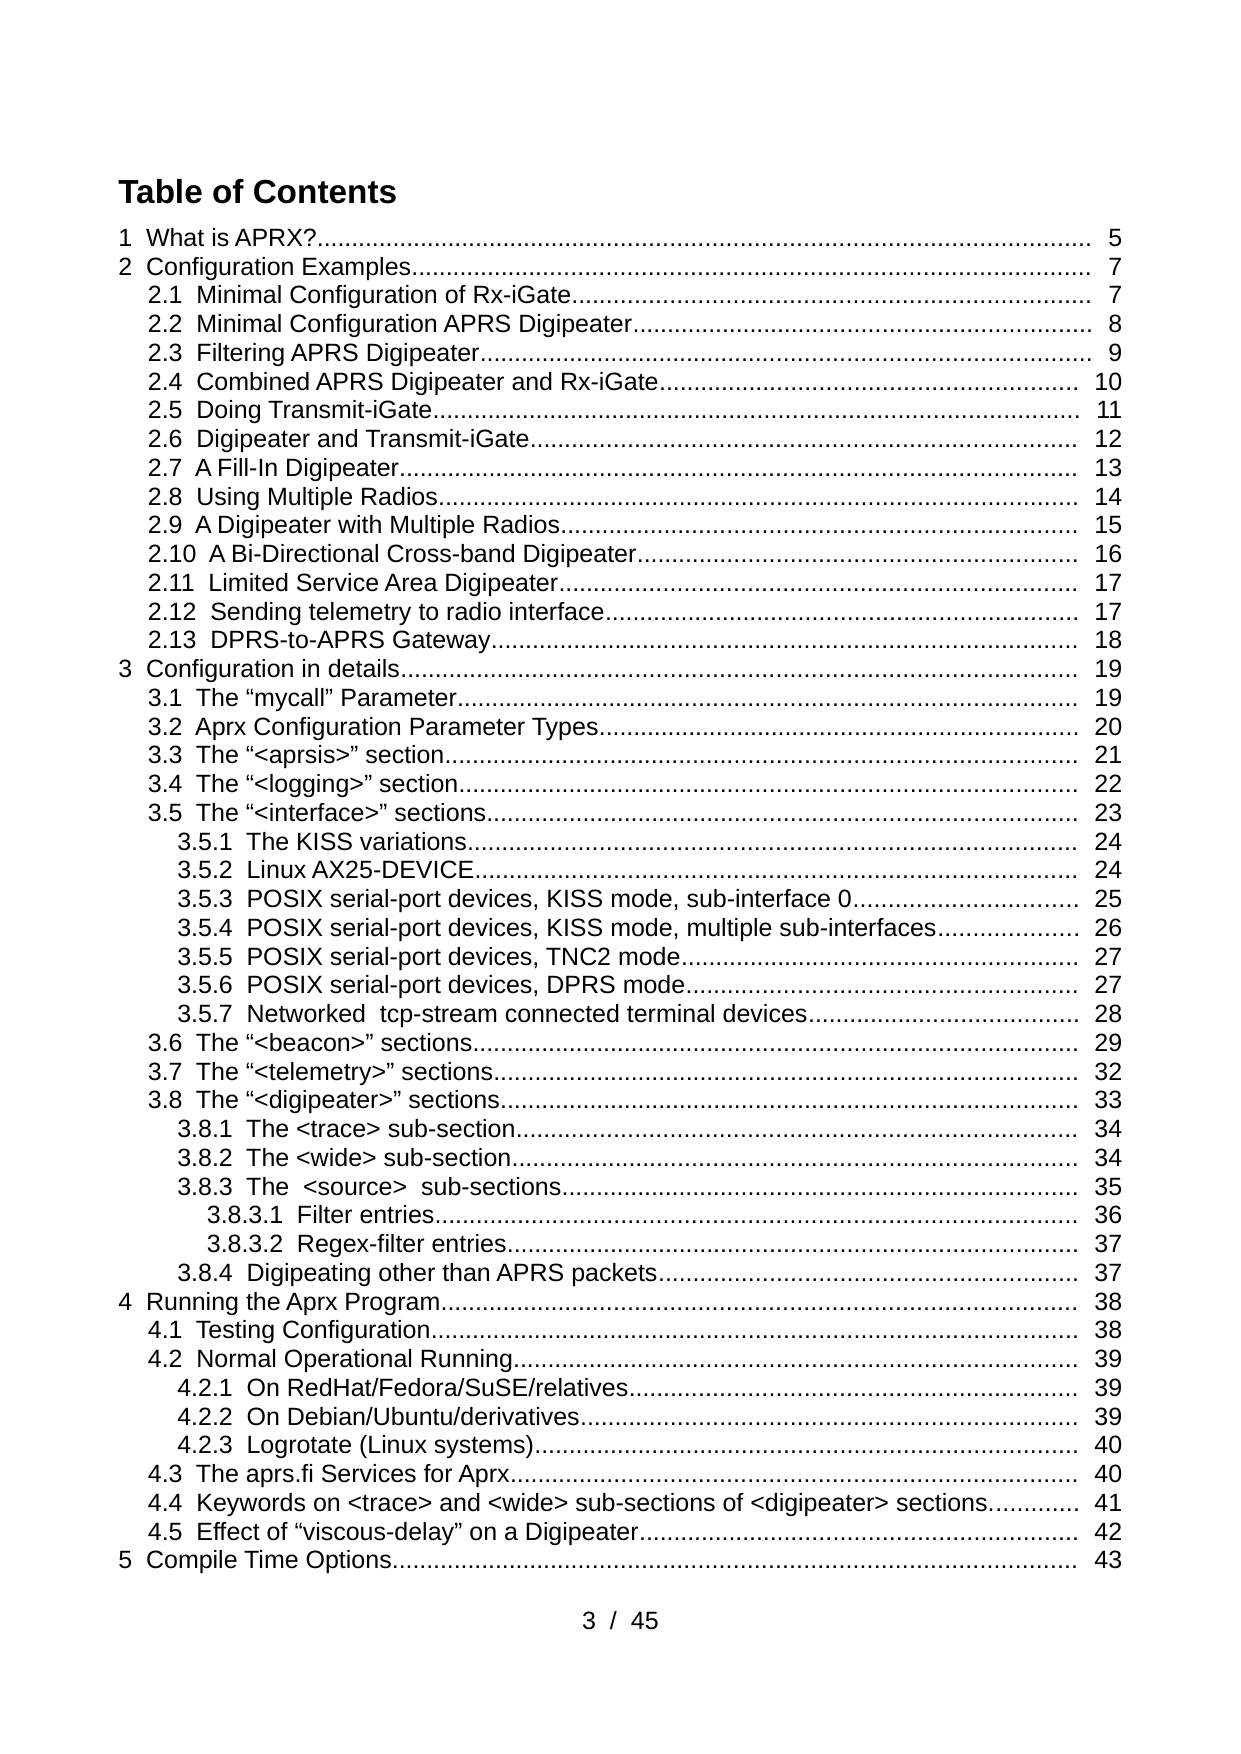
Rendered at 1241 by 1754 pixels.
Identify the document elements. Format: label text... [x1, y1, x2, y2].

text 3.8.4 Digipeating other than APRS packets 37 [177, 1258, 1122, 1287]
text 3.6 The “<beacon>” sections 29 [148, 1028, 1122, 1057]
text 2.3 Filtering APRS Digipeater 9 [148, 338, 1122, 367]
text 2.5 Doing Transmit-iGate 11 [148, 395, 1122, 424]
text 3.4 The “<logging>” section 22 [148, 769, 1122, 798]
text 2.1 Minimal Configuration of Rx-iGate 7 [148, 280, 1122, 309]
text 3.5.7 Networked tcp-stream connected terminal devices 28 [177, 999, 1122, 1028]
text 3.5.6 POSIX serial-port devices, DPRS mode 27 [177, 970, 1122, 999]
text 2.4 Combined APRS Digipeater and Rx-iGate 10 [148, 367, 1122, 395]
text 3.1 The “mycall” Parameter 19 [148, 683, 1122, 712]
text 3.2 Aprx Configuration Parameter Types 20 [148, 712, 1122, 740]
subtitle Table of Contents [118, 172, 1122, 210]
text 4.2 Normal Operational Running 39 [148, 1344, 1122, 1373]
text 2.9 A Digipeater with Multiple Radios 15 [148, 510, 1122, 539]
text 3.8.3.2 Regex-filter entries 37 [207, 1229, 1122, 1258]
text 4.2.1 On RedHat/Fedora/SuSE/relatives 39 [177, 1373, 1122, 1402]
text 3.8 The “<digipeater>” sections 33 [148, 1085, 1122, 1114]
text 3.5.4 POSIX serial-port devices, KISS mode, multiple sub-interfaces 26 [177, 913, 1122, 942]
text 2 Configuration Examples 7 [118, 252, 1122, 280]
text 2.11 Limited Service Area Digipeater 17 [148, 568, 1122, 597]
text 3.8.2 The <wide> sub-section 34 [177, 1143, 1122, 1172]
text 4 Running the Aprx Program 38 [118, 1287, 1122, 1315]
text 3.8.1 The <trace> sub-section 34 [177, 1114, 1122, 1143]
text 3.8.3.1 Filter entries 36 [207, 1200, 1122, 1229]
text 2.7 A Fill-In Digipeater 13 [148, 453, 1122, 482]
text 3.8.3 The <source> sub-sections 35 [177, 1172, 1122, 1200]
text 4.3 The aprs.fi Services for Aprx 40 [148, 1459, 1122, 1488]
text 3 Configuration in details 19 [118, 654, 1122, 683]
text 3.7 The “<telemetry>” sections 32 [148, 1057, 1122, 1085]
text 4.4 Keywords on <trace> and <wide> sub-sections of <digipeater> sections. 41 [148, 1488, 1122, 1517]
text 5 Compile Time Options 43 [118, 1545, 1122, 1574]
text 3.5 The “<interface>” sections 23 [148, 798, 1122, 827]
text 3.5.1 The KISS variations 24 [177, 827, 1122, 855]
text 4.1 Testing Configuration 38 [148, 1315, 1122, 1344]
text 3.3 The “<aprsis>” section 21 [148, 740, 1122, 769]
text 3.5.3 POSIX serial-port devices, KISS mode, sub-interface 0 25 [177, 884, 1122, 913]
text 4.2.3 Logrotate (Linux systems) 40 [177, 1430, 1122, 1459]
text 2.13 DPRS-to-APRS Gateway 18 [148, 625, 1122, 654]
text 4.5 Effect of “viscous-delay” on a Digipeater 42 [148, 1517, 1122, 1545]
text 2.8 Using Multiple Radios 14 [148, 482, 1122, 510]
text 3.5.5 POSIX serial-port devices, TNC2 mode 27 [177, 942, 1122, 970]
text 1 What is APRX? 5 [118, 223, 1122, 252]
text 2.6 Digipeater and Transmit-iGate 12 [148, 424, 1122, 453]
text 4.2.2 On Debian/Ubuntu/derivatives 39 [177, 1402, 1122, 1430]
text 3.5.2 Linux AX25-DEVICE 24 [177, 855, 1122, 884]
text 2.10 A Bi-Directional Cross-band Digipeater 16 [148, 539, 1122, 568]
text 2.2 Minimal Configuration APRS Digipeater 8 [148, 309, 1122, 338]
text 2.12 Sending telemetry to radio interface 17 [148, 597, 1122, 625]
